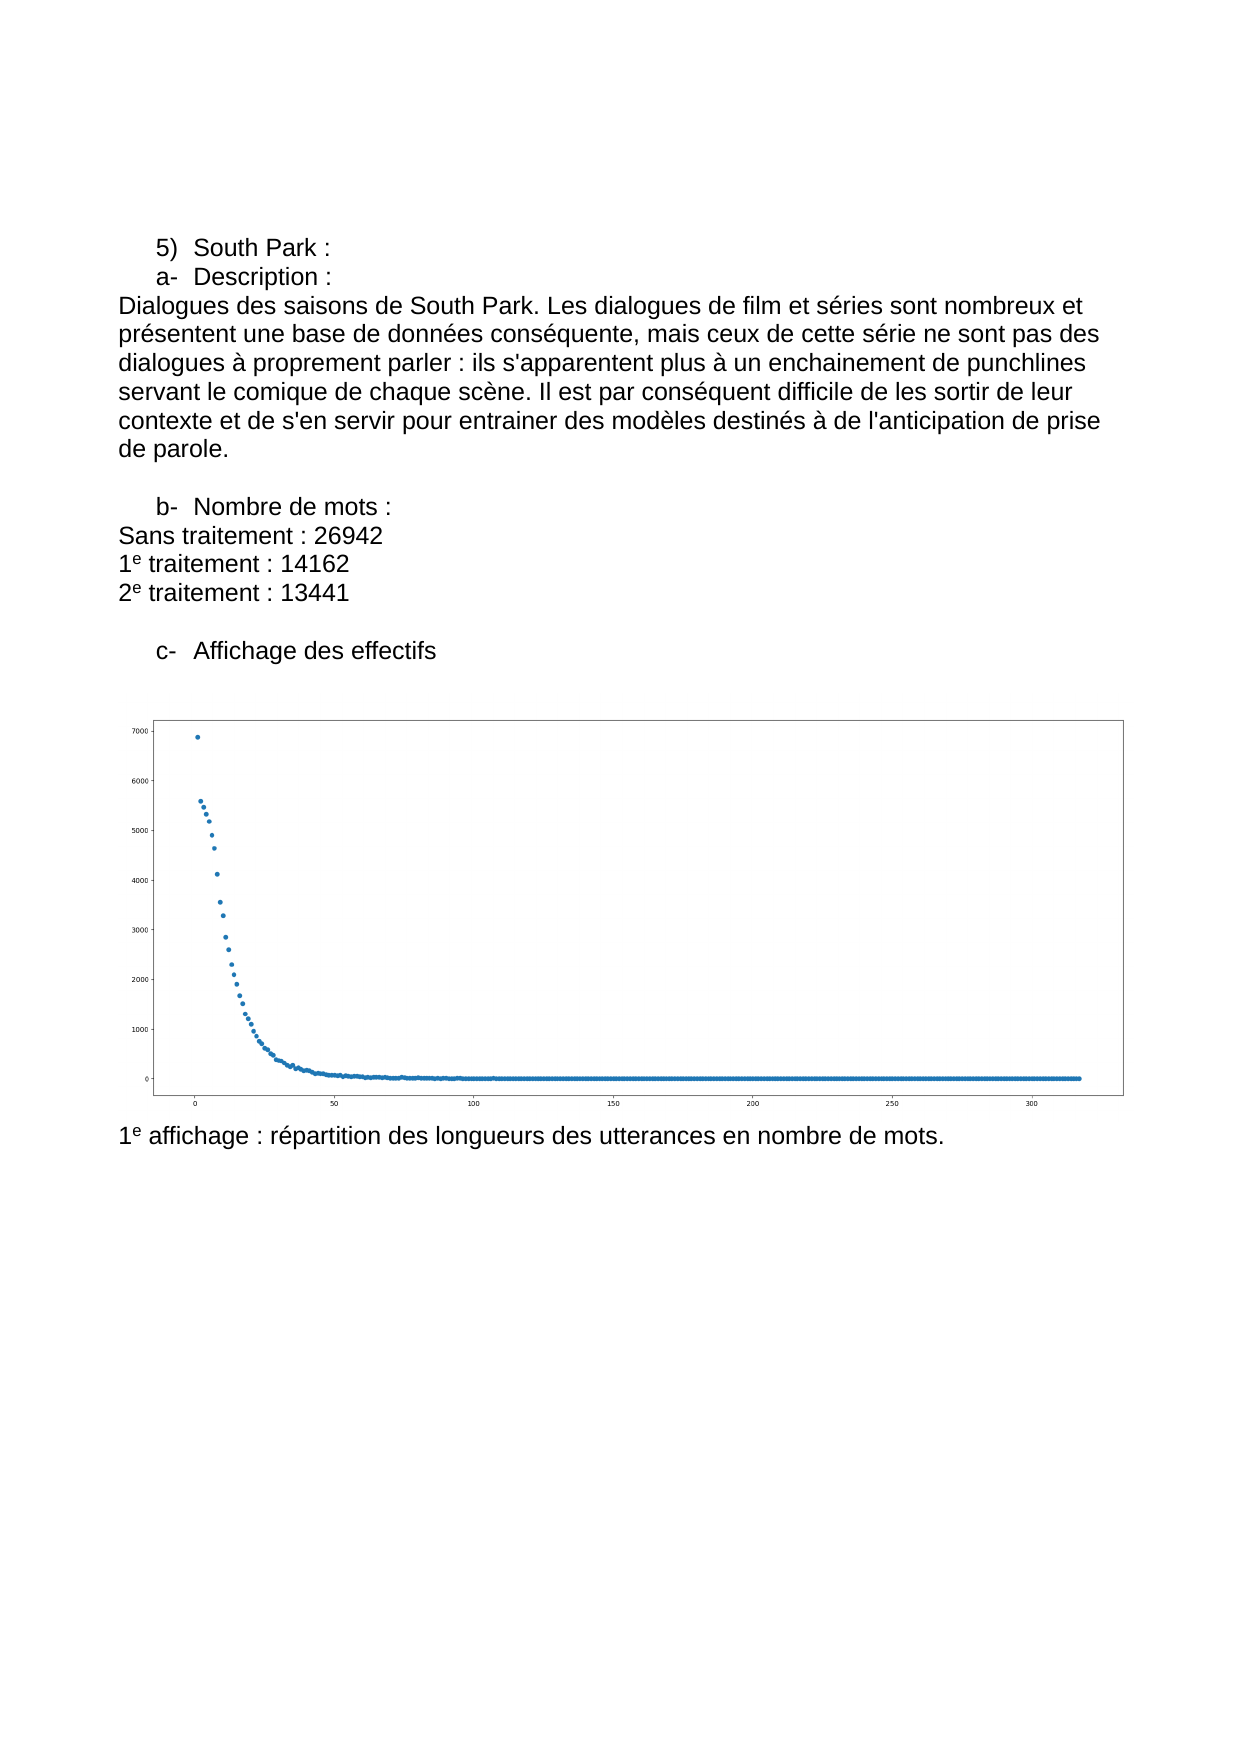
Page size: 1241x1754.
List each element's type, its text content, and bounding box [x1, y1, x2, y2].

text Sans traitement : 26942 [118, 521, 1122, 549]
list Affichage des effectifs [156, 636, 1122, 664]
text 1e traitement : 14162 [118, 549, 1122, 578]
list Description : [156, 262, 1122, 291]
text 1e affichage : répartition des longueurs des utterances en nombre de mots. [118, 1122, 1122, 1150]
list Nombre de mots : [156, 492, 1122, 521]
text 2e traitement : 13441 [118, 578, 1122, 607]
text Dialogues des saisons de South Park. Les dialogues de film et séries sont nombreux et présentent une base de données conséquente, mais ceux de cette série ne sont pas des dialogues à proprement parler : ils s'apparentent plus à un enchainement de punchlines servant le comique de chaque scène. Il est par conséquent difficile de les sortir de leur contexte et de s'en servir pour entrainer des modèles destinés à de l'anticipation de prise de parole. [118, 291, 1122, 463]
list South Park : [156, 233, 1122, 262]
